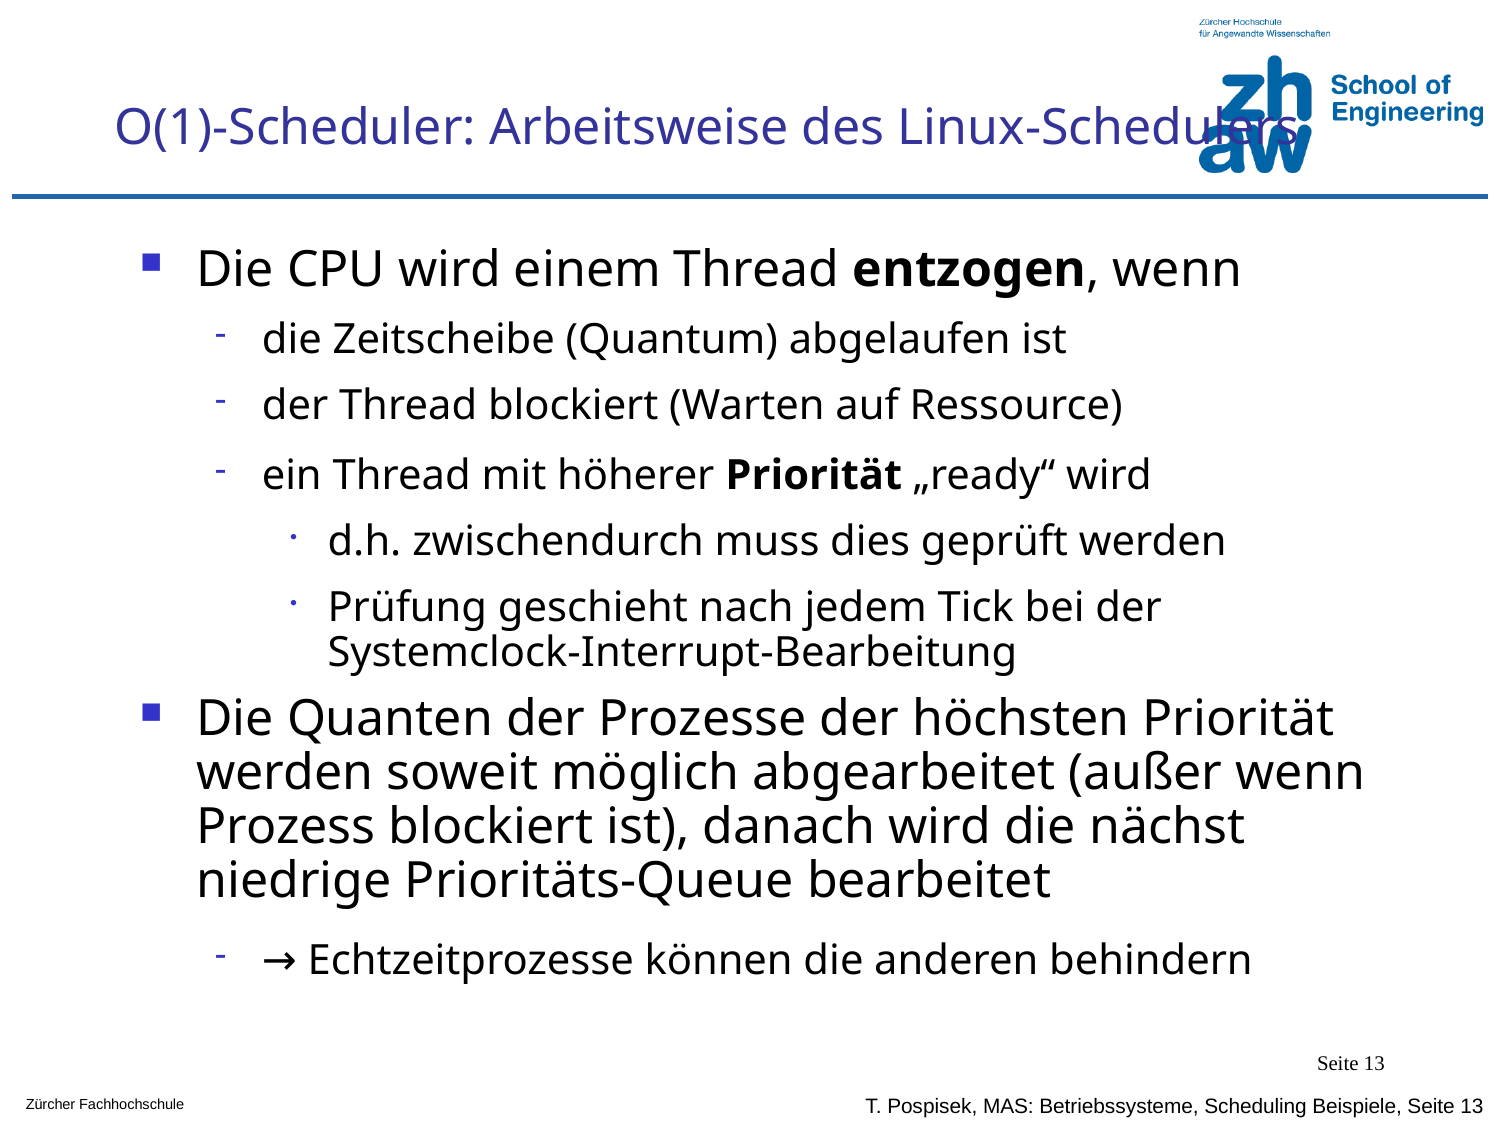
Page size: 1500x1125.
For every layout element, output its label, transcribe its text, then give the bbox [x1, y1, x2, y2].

title O(1)-Scheduler: Arbeitsweise des Linux-Schedulers [99, 50, 1379, 163]
picture [1199, 19, 1483, 173]
text_box Seite <number> [1087, 1024, 1400, 1100]
list Die CPU wird einem Thread entzogen, wenn die Zeitscheibe (Quantum) abgelaufen ist der Thread blockiert (Warten auf Ressource) ein Thread mit höherer Priorität „ready“ wird d.h. zwischendurch muss dies geprüft werden Prüfung geschieht nach jedem Tick bei der Systemclock-Interrupt-Bearbeitung Die Quanten der Prozesse der höchsten Priorität werden soweit möglich abgearbeitet (außer wenn Prozess blockiert ist), danach wird die nächst niedrige Prioritäts-Queue bearbeitet → Echtzeitprozesse können die anderen behindern [125, 235, 1418, 882]
